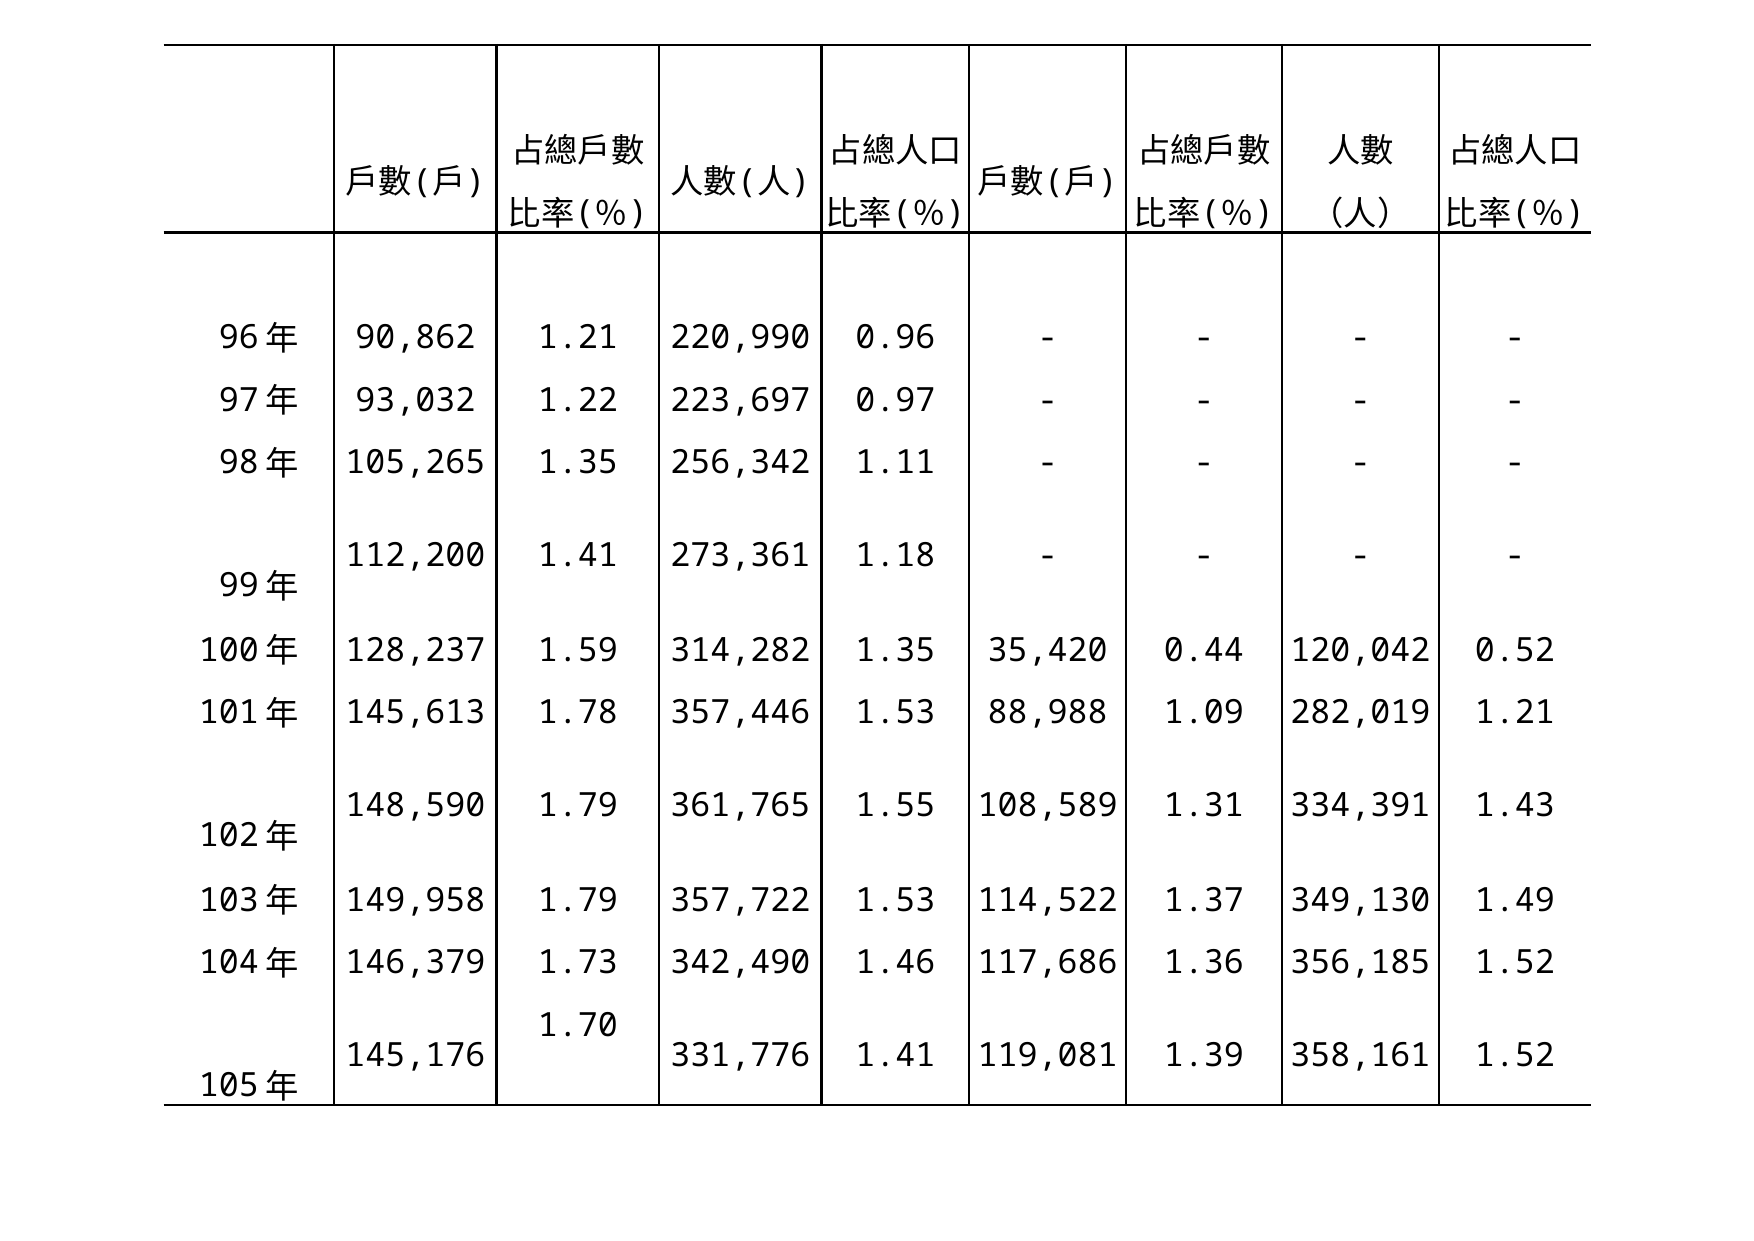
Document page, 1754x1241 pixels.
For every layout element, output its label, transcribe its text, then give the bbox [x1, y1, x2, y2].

table_cell 105年 [164, 981, 333, 1104]
table_cell 1.41 [823, 981, 968, 1104]
table_cell 117,686 [970, 919, 1125, 981]
table_cell 273,361 [660, 481, 820, 604]
table_cell 1.11 [823, 419, 968, 481]
table_cell 148,590 [335, 731, 495, 854]
table_cell - [1440, 234, 1591, 356]
table_cell 占總戶數比率(％) [1127, 46, 1281, 231]
table_cell - [970, 419, 1125, 481]
table_cell 105,265 [335, 419, 495, 481]
table_cell 108,589 [970, 731, 1125, 854]
table_cell 0.44 [1127, 604, 1281, 669]
table_cell 358,161 [1283, 981, 1438, 1104]
table_cell 104年 [164, 919, 333, 981]
table_cell - [1440, 356, 1591, 419]
table_cell 占總戶數比率(％) [498, 46, 658, 231]
table_cell 282,019 [1283, 669, 1438, 731]
table_cell - [1283, 356, 1438, 419]
table_cell 357,722 [660, 854, 820, 919]
table_cell 98年 [164, 419, 333, 481]
table_cell 1.18 [823, 481, 968, 604]
table_cell - [1127, 481, 1281, 604]
table_cell 145,176 [335, 981, 495, 1104]
table_cell 1.59 [498, 604, 658, 669]
table_cell 256,342 [660, 419, 820, 481]
table_cell 1.41 [498, 481, 658, 604]
table_cell - [970, 234, 1125, 356]
table_cell 戶數(戶) [335, 46, 495, 231]
table_cell 1.73 [498, 919, 658, 981]
table_cell 1.09 [1127, 669, 1281, 731]
table_cell - [970, 356, 1125, 419]
table_cell 1.37 [1127, 854, 1281, 919]
table_cell 96年 [164, 234, 333, 356]
table_cell - [1440, 481, 1591, 604]
table_cell 1.35 [823, 604, 968, 669]
table_cell 1.21 [498, 234, 658, 356]
table_cell 220,990 [660, 234, 820, 356]
table_cell 1.79 [498, 854, 658, 919]
table_cell 1.70 [498, 981, 658, 1104]
table_cell - [1440, 419, 1591, 481]
table_cell 342,490 [660, 919, 820, 981]
table_cell 1.49 [1440, 854, 1591, 919]
table_cell - [1283, 234, 1438, 356]
table_cell 97年 [164, 356, 333, 419]
table_cell 0.97 [823, 356, 968, 419]
table_cell 戶數(戶) [970, 46, 1125, 231]
table_cell 占總人口比率(％) [823, 46, 968, 231]
table_header [164, 46, 333, 231]
table_cell 120,042 [1283, 604, 1438, 669]
table_cell - [970, 481, 1125, 604]
table_cell 334,391 [1283, 731, 1438, 854]
table_cell - [1127, 234, 1281, 356]
table_cell 101年 [164, 669, 333, 731]
table_cell 1.31 [1127, 731, 1281, 854]
table_cell 93,032 [335, 356, 495, 419]
table_cell 0.52 [1440, 604, 1591, 669]
table_cell 1.35 [498, 419, 658, 481]
table_cell 1.22 [498, 356, 658, 419]
table_cell - [1127, 356, 1281, 419]
table_cell 1.55 [823, 731, 968, 854]
table_cell 35,420 [970, 604, 1125, 669]
table_cell 103年 [164, 854, 333, 919]
table_cell 1.53 [823, 669, 968, 731]
table_cell 314,282 [660, 604, 820, 669]
table_cell 1.46 [823, 919, 968, 981]
table_cell 1.53 [823, 854, 968, 919]
table_cell 128,237 [335, 604, 495, 669]
table_cell 1.21 [1440, 669, 1591, 731]
table_cell 人數（人） [1283, 46, 1438, 231]
table_cell - [1283, 481, 1438, 604]
table_cell 90,862 [335, 234, 495, 356]
table_cell - [1127, 419, 1281, 481]
table_cell 223,697 [660, 356, 820, 419]
table_cell 99年 [164, 481, 333, 604]
table_cell 1.78 [498, 669, 658, 731]
table_cell 0.96 [823, 234, 968, 356]
table_cell - [1283, 419, 1438, 481]
table_cell 102年 [164, 731, 333, 854]
table_cell 1.79 [498, 731, 658, 854]
table_cell 1.52 [1440, 981, 1591, 1104]
table_cell 1.36 [1127, 919, 1281, 981]
table_cell 331,776 [660, 981, 820, 1104]
table_cell 119,081 [970, 981, 1125, 1104]
table_cell 361,765 [660, 731, 820, 854]
table_cell 占總人口比率(％) [1440, 46, 1591, 231]
table_cell 1.39 [1127, 981, 1281, 1104]
table_cell 1.52 [1440, 919, 1591, 981]
table_cell 人數(人) [660, 46, 820, 231]
table_cell 149,958 [335, 854, 495, 919]
table_cell 145,613 [335, 669, 495, 731]
table_cell 349,130 [1283, 854, 1438, 919]
table_cell 1.43 [1440, 731, 1591, 854]
table_cell 112,200 [335, 481, 495, 604]
table_cell 114,522 [970, 854, 1125, 919]
table_cell 146,379 [335, 919, 495, 981]
table_cell 357,446 [660, 669, 820, 731]
table_cell 88,988 [970, 669, 1125, 731]
table_cell 356,185 [1283, 919, 1438, 981]
table_cell 100年 [164, 604, 333, 669]
